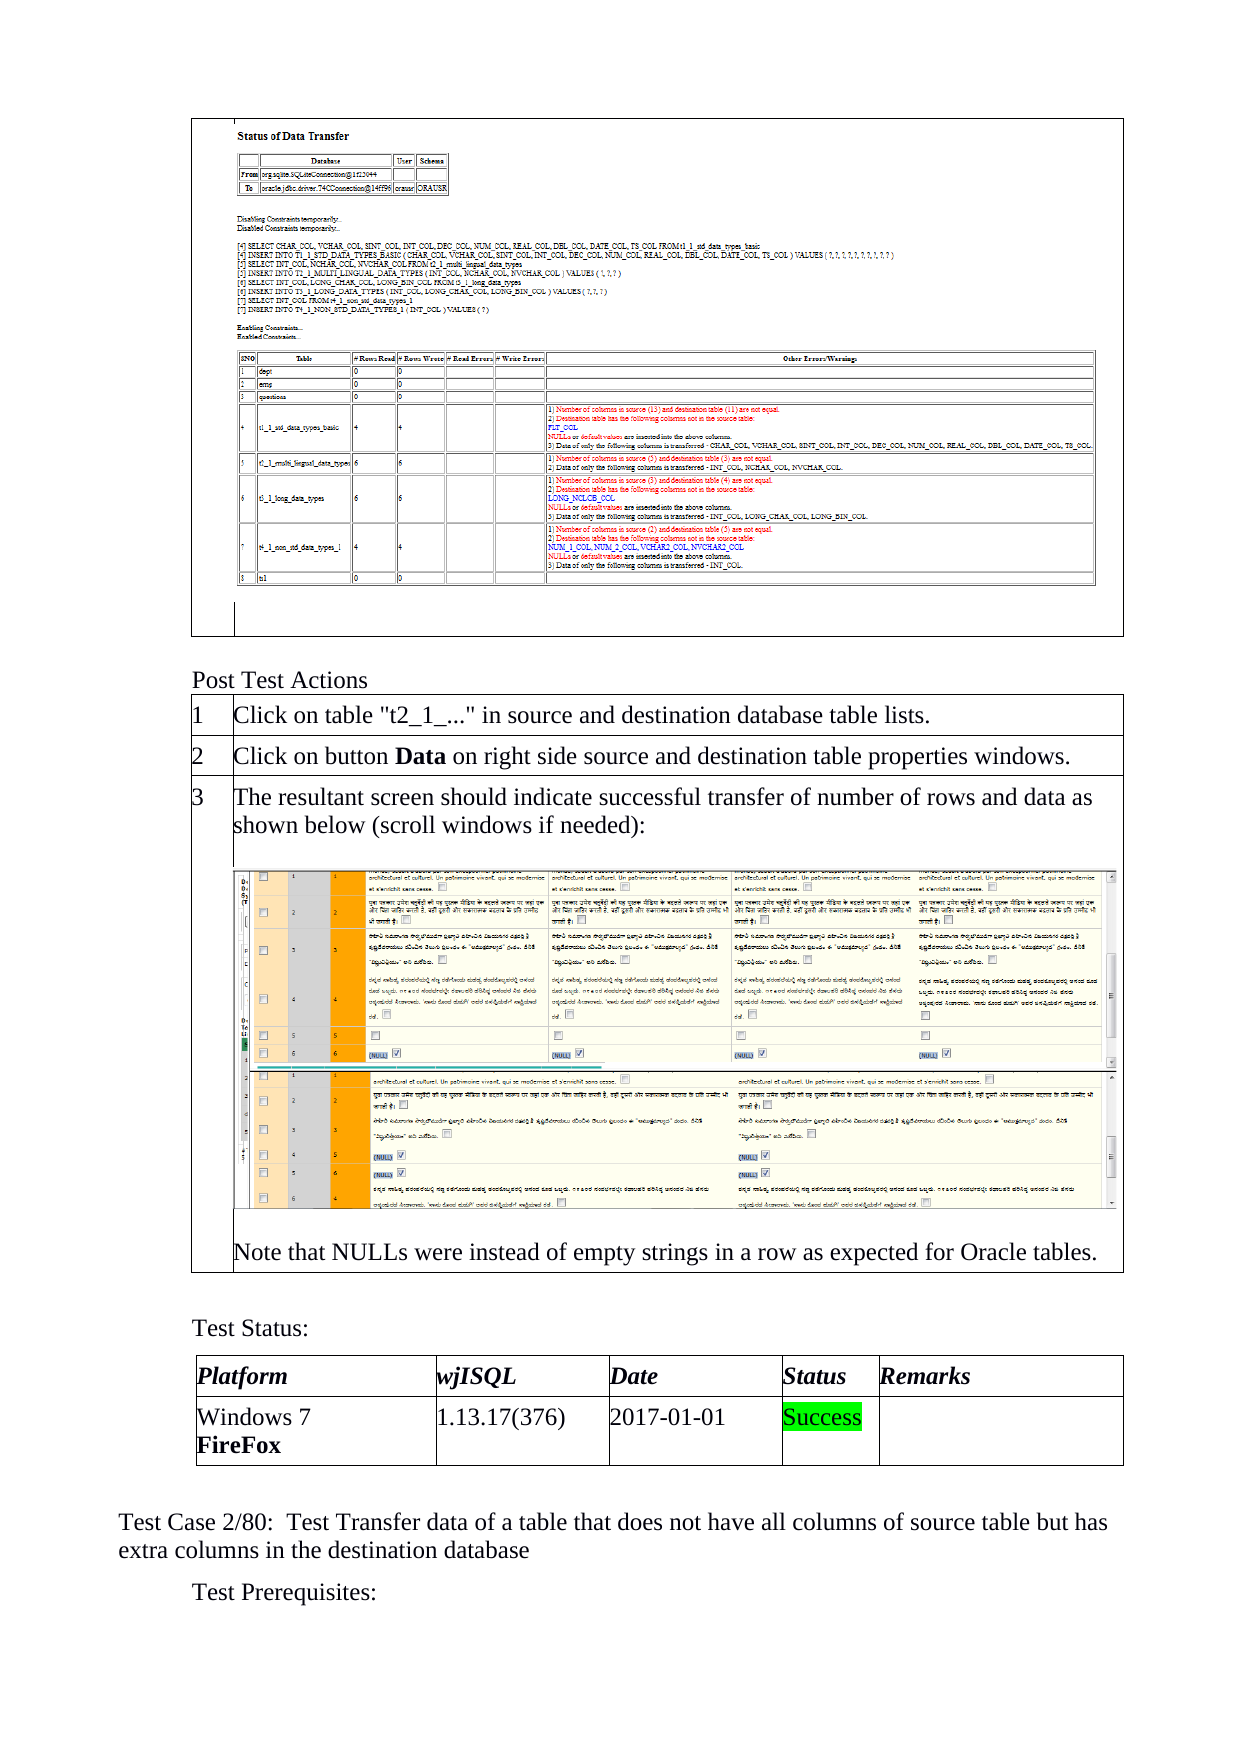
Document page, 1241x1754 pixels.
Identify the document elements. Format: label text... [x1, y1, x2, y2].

table_header Platform [197, 1356, 436, 1396]
text Test Prerequisites: [118, 1577, 1122, 1606]
table_header [192, 119, 234, 636]
table_header wjISQL [437, 1356, 609, 1396]
table_header Click on table "t2_1_..." in source and destination database table lists. [234, 695, 1123, 735]
table_cell The resultant screen should indicate successful transfer of number of rows and data as shown below (scroll windows if needed): Note that NULLs were instead of empty strings in a row as expected for Oracle tables. [234, 776, 1123, 1272]
table_header Remarks [880, 1356, 1123, 1396]
table_cell 3 [192, 776, 233, 1272]
table_header Date [610, 1356, 782, 1396]
table_cell Windows 7 FireFox [197, 1397, 436, 1465]
picture [232, 867, 1117, 1209]
table_cell 2 [192, 736, 233, 775]
table_header [235, 119, 1123, 636]
text Post Test Actions [118, 665, 1122, 694]
picture [233, 124, 1117, 602]
table_cell 2017-01-01 [610, 1397, 782, 1465]
table_header Status [783, 1356, 879, 1396]
table_cell [880, 1397, 1123, 1465]
table_header 1 [192, 695, 233, 735]
table_cell Click on button Data on right side source and destination table properties windows. [234, 736, 1123, 775]
text Test Case 2/80: Test Transfer data of a table that does not have all columns of source table but has extra columns in the destination database [118, 1507, 1122, 1564]
table_cell Success [783, 1397, 879, 1465]
text Test Status: [118, 1313, 1122, 1342]
table_cell 1.13.17(376) [437, 1397, 609, 1465]
